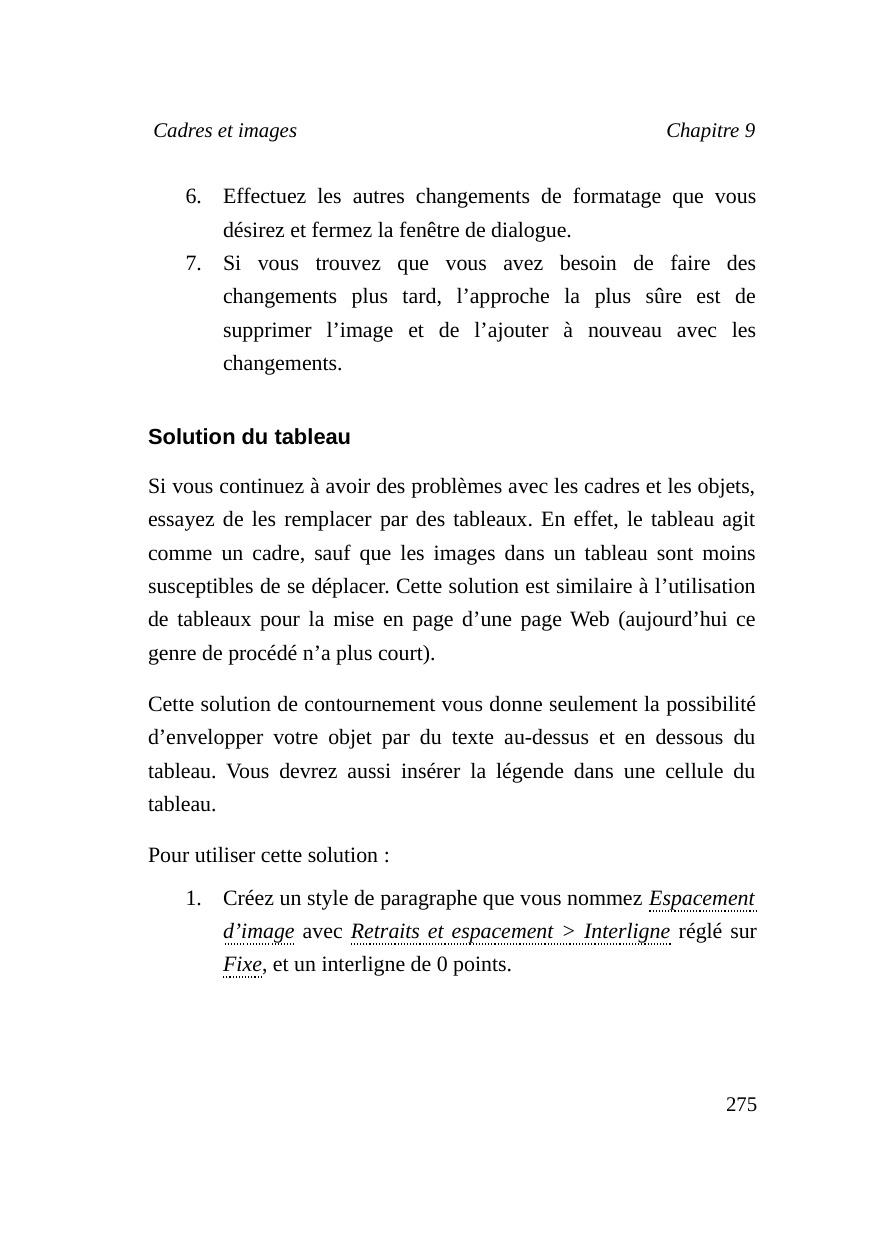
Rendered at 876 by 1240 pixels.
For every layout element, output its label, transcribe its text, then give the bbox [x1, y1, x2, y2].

list Effectuez les autres changements de formatage que vous désirez et fermez la fenêtre de dialogue. [185, 177, 757, 244]
list Créez un style de paragraphe que vous nommez Espacement d’image avec Retraits et espacement > Interligne réglé sur Fixe, et un interligne de 0 points. [185, 878, 757, 978]
list Si vous trouvez que vous avez besoin de faire des changements plus tard, l’approche la plus sûre est de supprimer l’image et de l’ajouter à nouveau avec les changements. [185, 244, 757, 377]
text Pour utiliser cette solution : [148, 836, 757, 869]
text Cette solution de contournement vous donne seulement la possibilité d’envelopper votre objet par du texte au-dessus et en dessous du tableau. Vous devrez aussi insérer la légende dans une cellule du tableau. [148, 685, 757, 818]
subtitle Solution du tableau [148, 421, 757, 450]
text Si vous continuez à avoir des problèmes avec les cadres et les objets, essayez de les remplacer par des tableaux. En effet, le tableau agit comme un cadre, sauf que les images dans un tableau sont moins susceptibles de se déplacer. Cette solution est similaire à l’utilisation de tableaux pour la mise en page d’une page Web (aujourd’hui ce genre de procédé n’a plus court). [148, 467, 757, 667]
